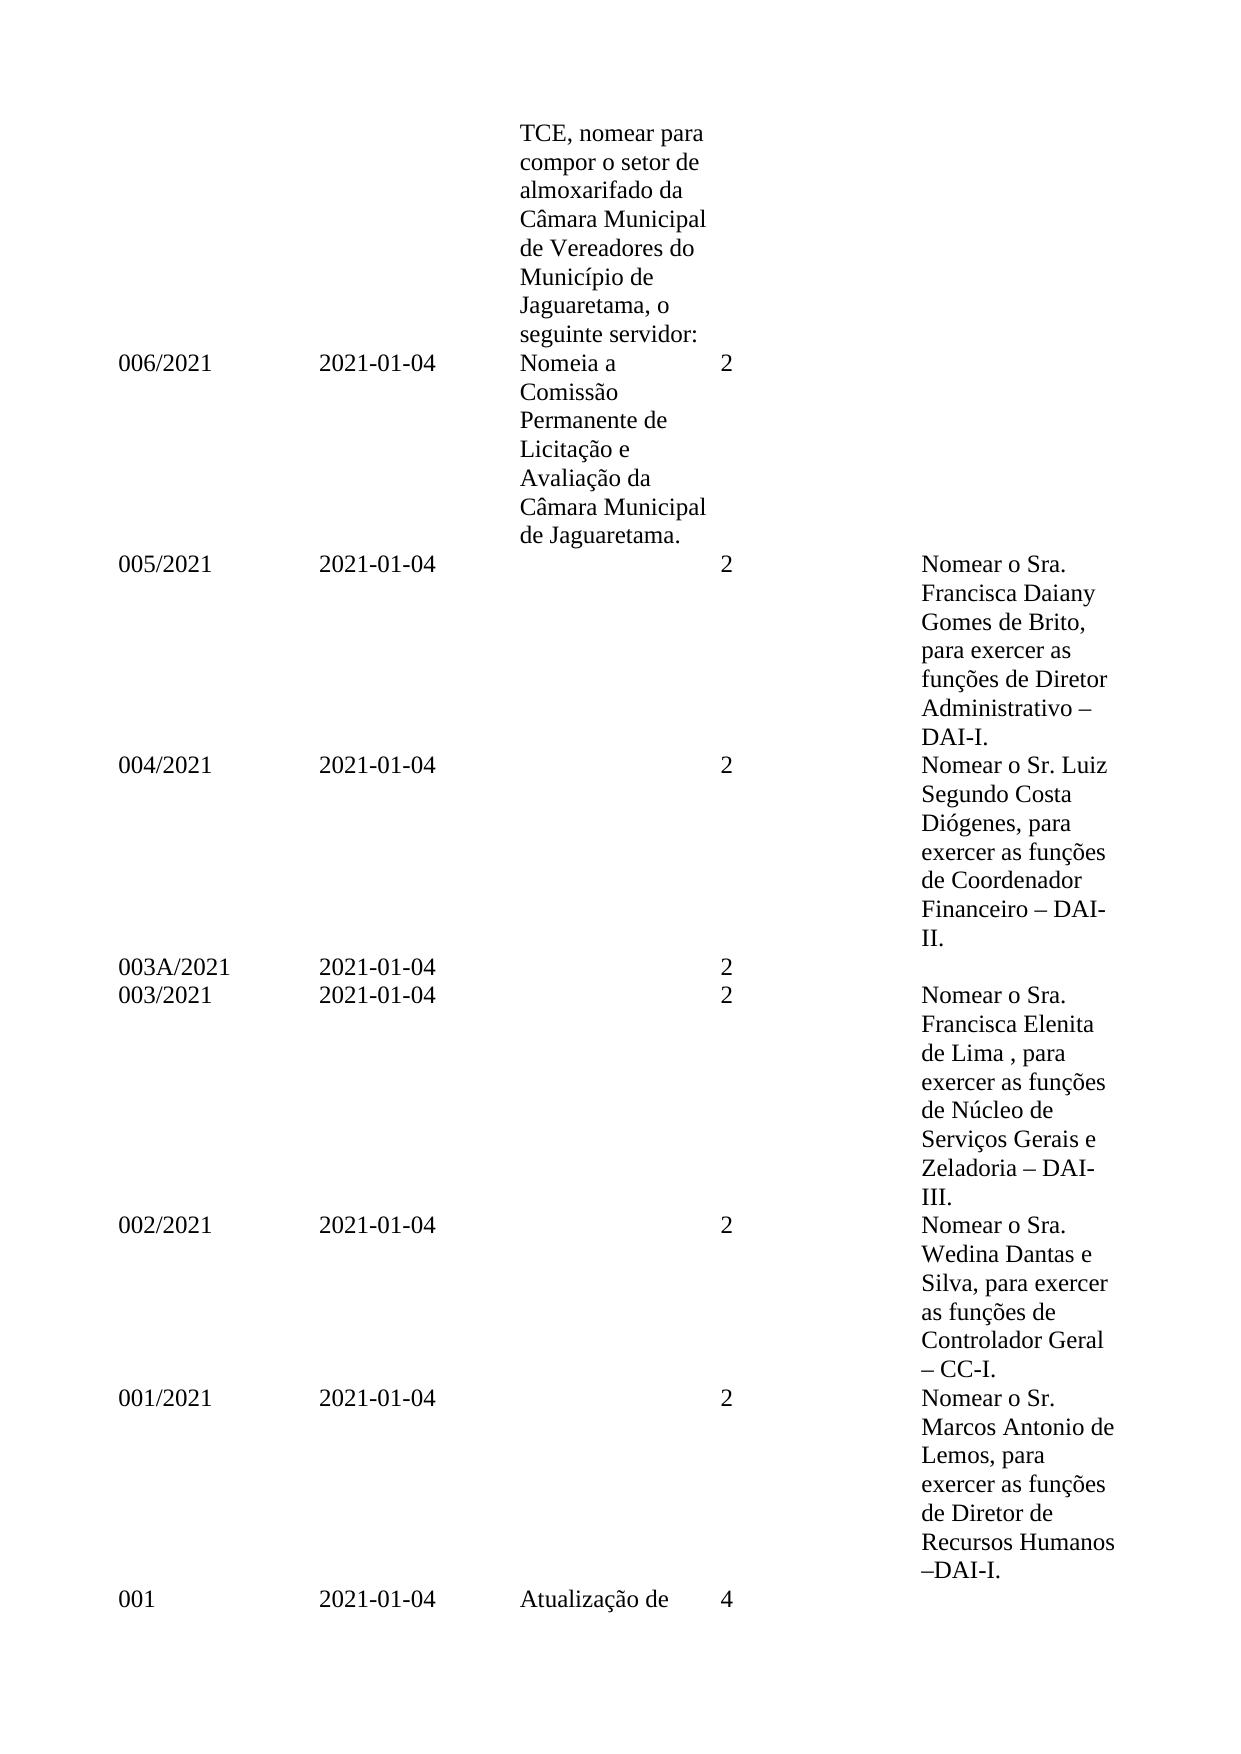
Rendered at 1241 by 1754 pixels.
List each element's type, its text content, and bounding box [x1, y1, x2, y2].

table_cell [921, 118, 1122, 348]
table_cell Nomear o Sra. Wedina Dantas e Silva, para exercer as funções de Controlador Geral – CC-I. [921, 1211, 1122, 1383]
table_cell 2 [720, 1383, 921, 1584]
table_cell 2021-01-04 [319, 1584, 519, 1613]
table_cell TCE, nomear para compor o setor de almoxarifado da Câmara Municipal de Vereadores do Município de Jaguaretama, o seguinte servidor: [520, 118, 720, 348]
table_cell 002/2021 [118, 1211, 319, 1383]
table_cell [520, 981, 720, 1211]
table_cell 2021-01-04 [319, 1383, 519, 1584]
table_cell Nomeia a Comissão Permanente de Licitação e Avaliação da Câmara Municipal de Jaguaretama. [520, 348, 720, 549]
table_cell [921, 1584, 1122, 1613]
table_cell 2 [720, 348, 921, 549]
table_cell 2021-01-04 [319, 1211, 519, 1383]
table_cell [520, 549, 720, 751]
table_cell [319, 118, 519, 348]
table_cell 2021-01-04 [319, 348, 519, 549]
table_cell [520, 1383, 720, 1584]
table_cell Nomear o Sra. Francisca Elenita de Lima , para exercer as funções de Núcleo de Serviços Gerais e Zeladoria – DAI-III. [921, 981, 1122, 1211]
table_cell 006/2021 [118, 348, 319, 549]
table_cell 001/2021 [118, 1383, 319, 1584]
table_cell Nomear o Sr. Marcos Antonio de Lemos, para exercer as funções de Diretor de Recursos Humanos –DAI-I. [921, 1383, 1122, 1584]
table_cell 2021-01-04 [319, 549, 519, 751]
table_cell 2021-01-04 [319, 952, 519, 981]
table_cell 2021-01-04 [319, 751, 519, 952]
table_cell 2 [720, 952, 921, 981]
table_cell 2021-01-04 [319, 981, 519, 1211]
table_cell 005/2021 [118, 549, 319, 751]
table_cell Atualização de [520, 1584, 720, 1613]
table_cell 003A/2021 [118, 952, 319, 981]
table_cell [118, 118, 319, 348]
table_cell Nomear o Sra. Francisca Daiany Gomes de Brito, para exercer as funções de Diretor Administrativo – DAI-I. [921, 549, 1122, 751]
table_cell [520, 751, 720, 952]
table_cell [921, 952, 1122, 981]
table_cell 2 [720, 981, 921, 1211]
table_cell 003/2021 [118, 981, 319, 1211]
table_cell 001 [118, 1584, 319, 1613]
table_cell [520, 952, 720, 981]
table_cell [921, 348, 1122, 549]
table_cell Nomear o Sr. Luiz Segundo Costa Diógenes, para exercer as funções de Coordenador Financeiro – DAI-II. [921, 751, 1122, 952]
table_cell 004/2021 [118, 751, 319, 952]
table_cell 2 [720, 1211, 921, 1383]
table_cell 2 [720, 751, 921, 952]
table_cell [520, 1211, 720, 1383]
table_cell 4 [720, 1584, 921, 1613]
table_cell 2 [720, 549, 921, 751]
table_cell [720, 118, 921, 348]
